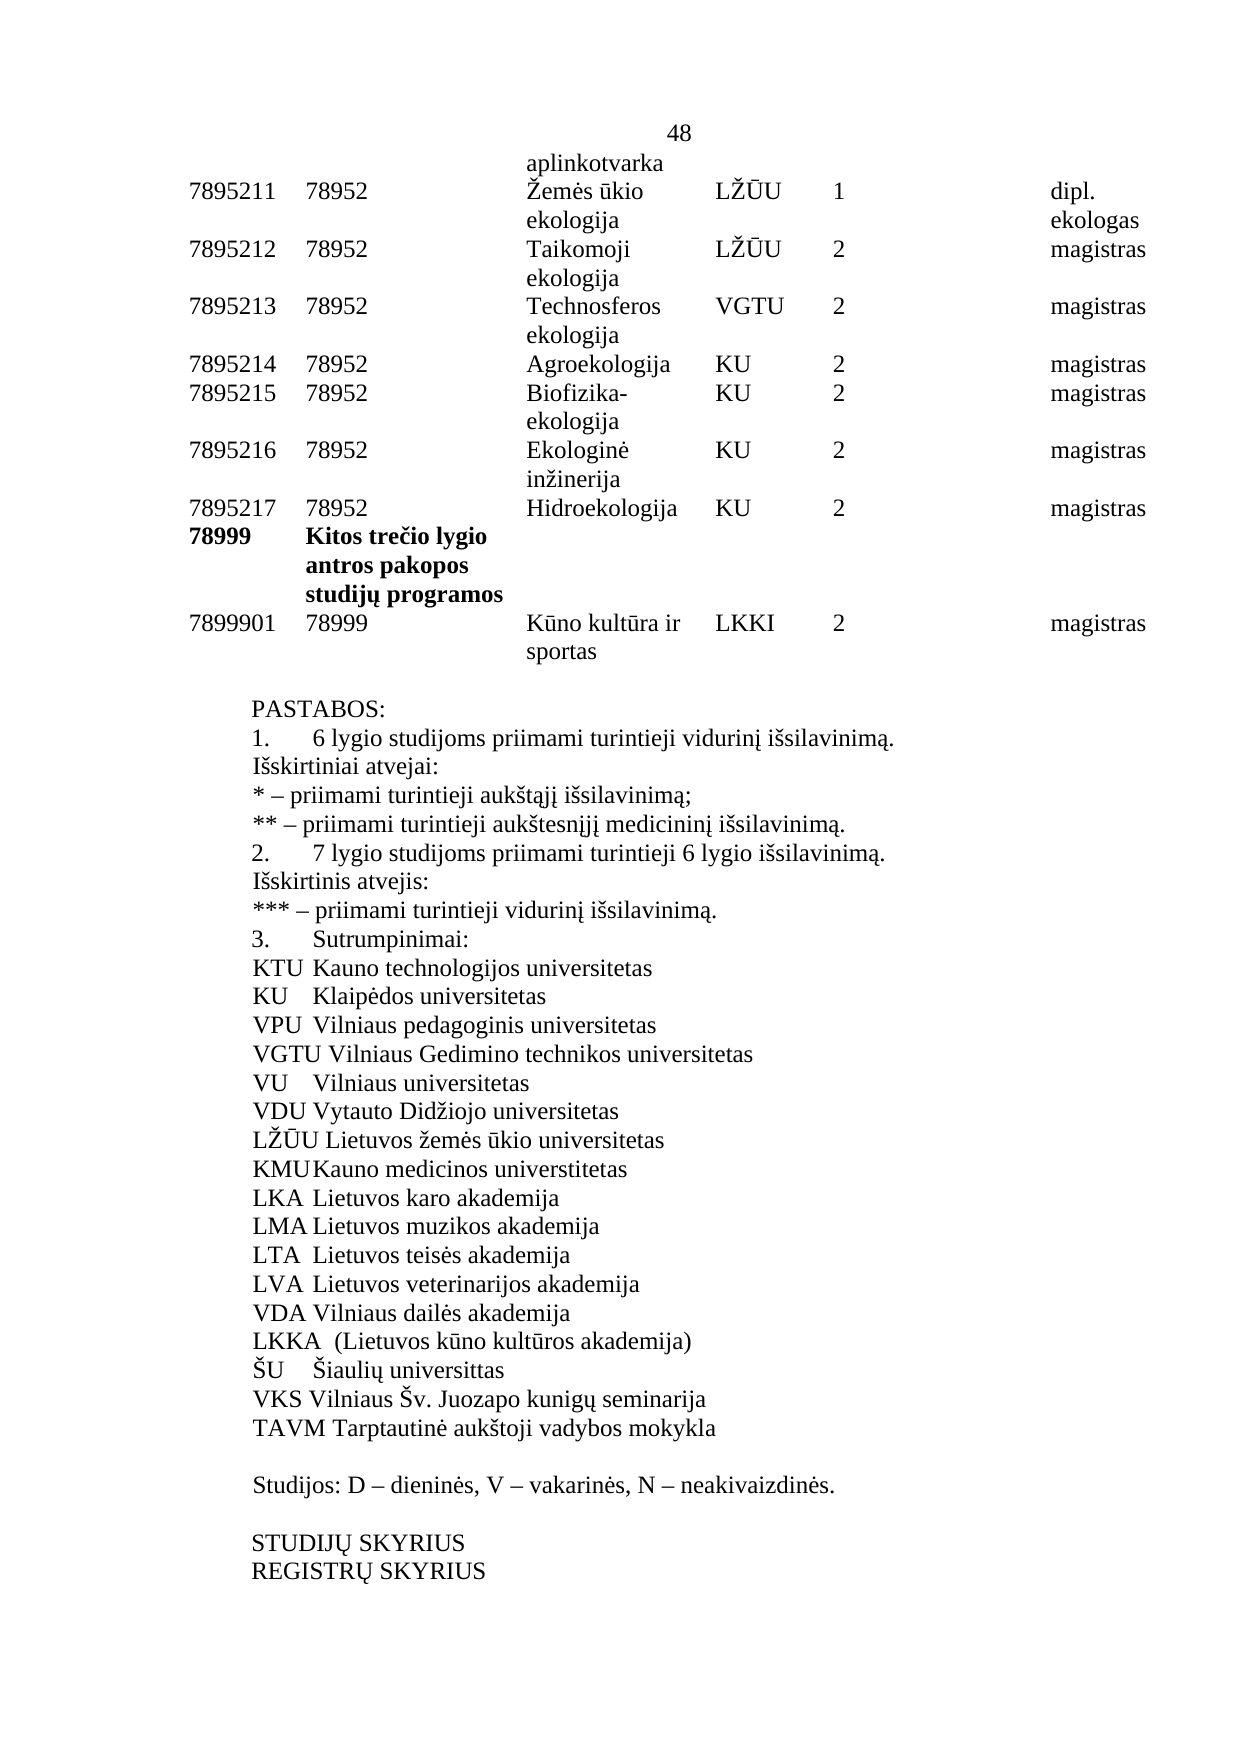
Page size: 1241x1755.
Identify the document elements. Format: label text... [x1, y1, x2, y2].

table_cell [1197, 435, 1202, 493]
table_cell Kūno kultūra ir sportas [515, 608, 704, 665]
table_cell 7895212 [177, 234, 294, 291]
table_cell [1197, 349, 1202, 378]
table_cell 2 [821, 608, 902, 665]
table_cell magistras [1039, 234, 1197, 291]
table_cell [1039, 521, 1197, 608]
table_cell 2 [821, 234, 902, 291]
text Studijų skyrius [177, 1528, 1181, 1556]
table_cell 7895216 [177, 435, 294, 493]
table_cell [515, 521, 704, 608]
table_cell [1197, 378, 1202, 435]
text Pastabos: [177, 694, 1181, 723]
table_cell dipl. ekologas [1039, 176, 1197, 234]
table_cell [1197, 234, 1202, 291]
table_cell [973, 349, 1039, 378]
text VDU Vytauto Didžiojo universitetas [177, 1096, 1181, 1125]
table_cell [902, 435, 973, 493]
table_cell LŽŪU [704, 176, 821, 234]
table_cell [1202, 234, 1207, 291]
table_cell [1202, 148, 1207, 176]
table_cell 78999 [294, 608, 515, 665]
table_cell [1197, 608, 1202, 665]
table_cell [1197, 521, 1202, 608]
table_cell [1197, 148, 1202, 176]
table_cell magistras [1039, 378, 1197, 435]
table_cell [704, 148, 821, 176]
text VKS Vilniaus Šv. Juozapo kunigų seminarija [177, 1384, 1181, 1413]
table_cell [973, 608, 1039, 665]
table_cell [973, 493, 1039, 521]
table_cell 7895215 [177, 378, 294, 435]
table_cell 2 [821, 435, 902, 493]
table_cell 7895211 [177, 176, 294, 234]
text KTU Kauno technologijos universitetas [177, 953, 1181, 981]
table_cell 7895214 [177, 349, 294, 378]
table_cell [704, 521, 821, 608]
table_cell [821, 148, 902, 176]
table_cell [177, 148, 294, 176]
table_cell 78952 [294, 435, 515, 493]
text LKKA (Lietuvos kūno kultūros akademija) [177, 1326, 1181, 1355]
table_cell [1202, 608, 1207, 665]
table_cell Taikomoji ekologija [515, 234, 704, 291]
text LŽŪU Lietuvos žemės ūkio universitetas [177, 1125, 1181, 1154]
table_cell Hidroekologija [515, 493, 704, 521]
text LVA Lietuvos veterinarijos akademija [177, 1269, 1181, 1298]
table_cell [973, 435, 1039, 493]
text Išskirtinis atvejis: [177, 866, 1181, 895]
table_cell Biofizika-ekologija [515, 378, 704, 435]
table_cell Kitos trečio lygio antros pakopos studijų programos [294, 521, 515, 608]
text 2. 7 lygio studijoms priimami turintieji 6 lygio išsilavinimą. [177, 838, 1181, 866]
table_cell [973, 148, 1039, 176]
table_cell 2 [821, 378, 902, 435]
text VPU Vilniaus pedagoginis universitetas [177, 1010, 1181, 1039]
table_cell aplinkotvarka [515, 148, 704, 176]
table_cell 78952 [294, 378, 515, 435]
table_cell KU [704, 435, 821, 493]
table_cell 7895217 [177, 493, 294, 521]
text VU Vilniaus universitetas [177, 1068, 1181, 1096]
table_cell magistras [1039, 608, 1197, 665]
text 3. Sutrumpinimai: [177, 924, 1181, 953]
text *** – priimami turintieji vidurinį išsilavinimą. [177, 895, 1181, 924]
table_cell KU [704, 493, 821, 521]
table_cell 7895213 [177, 291, 294, 349]
table_cell Agroekologija [515, 349, 704, 378]
table_cell 2 [821, 493, 902, 521]
text VGTU Vilniaus Gedimino technikos universitetas [177, 1039, 1181, 1068]
table_cell Žemės ūkio ekologija [515, 176, 704, 234]
text 1. 6 lygio studijoms priimami turintieji vidurinį išsilavinimą. [177, 723, 1181, 751]
table_cell [821, 521, 902, 608]
table_cell Ekologinė inžinerija [515, 435, 704, 493]
table_cell magistras [1039, 435, 1197, 493]
text KMU Kauno medicinos universtitetas [177, 1154, 1181, 1183]
table_cell [902, 349, 973, 378]
table_cell [1202, 291, 1207, 349]
text Studijos: D – dieninės, V – vakarinės, N – neakivaizdinės. [177, 1470, 1181, 1499]
table_cell 1 [821, 176, 902, 234]
table_cell 78952 [294, 291, 515, 349]
table_cell 78952 [294, 234, 515, 291]
text ŠU Šiaulių universittas [177, 1355, 1181, 1384]
table_cell LŽŪU [704, 234, 821, 291]
table_cell [902, 148, 973, 176]
table_cell [1202, 435, 1207, 493]
table_cell [1197, 176, 1202, 234]
table_cell 78952 [294, 176, 515, 234]
table_cell Technosferos ekologija [515, 291, 704, 349]
text ** – priimami turintieji aukštesnįjį medicininį išsilavinimą. [177, 809, 1181, 838]
text * – priimami turintieji aukštąjį išsilavinimą; [177, 780, 1181, 809]
text LMA Lietuvos muzikos akademija [177, 1211, 1181, 1240]
table_cell [902, 493, 973, 521]
table_cell 2 [821, 291, 902, 349]
text Išskirtiniai atvejai: [177, 751, 1181, 780]
table_cell [902, 291, 973, 349]
text KU Klaipėdos universitetas [177, 981, 1181, 1010]
text LTA Lietuvos teisės akademija [177, 1240, 1181, 1269]
table_cell VGTU [704, 291, 821, 349]
table_cell 2 [821, 349, 902, 378]
text TAVM Tarptautinė aukštoji vadybos mokykla [177, 1413, 1181, 1441]
table_cell [1202, 521, 1207, 608]
table_cell [902, 521, 973, 608]
table_cell 78952 [294, 349, 515, 378]
table_cell 78952 [294, 493, 515, 521]
text LKA Lietuvos karo akademija [177, 1183, 1181, 1211]
table_cell [973, 521, 1039, 608]
table_cell [294, 148, 515, 176]
table_cell magistras [1039, 349, 1197, 378]
table_cell [1202, 349, 1207, 378]
table_cell [973, 378, 1039, 435]
table_cell [973, 291, 1039, 349]
table_cell magistras [1039, 493, 1197, 521]
table_cell KU [704, 349, 821, 378]
table_cell [902, 608, 973, 665]
table_cell LKKI [704, 608, 821, 665]
table_cell [1202, 493, 1207, 521]
table_cell [1202, 176, 1207, 234]
table_cell [1197, 493, 1202, 521]
table_cell [973, 176, 1039, 234]
table_cell magistras [1039, 291, 1197, 349]
table_cell [1039, 148, 1197, 176]
text VDA Vilniaus dailės akademija [177, 1298, 1181, 1326]
table_cell [902, 234, 973, 291]
text Registrų skyrius [177, 1556, 1181, 1585]
table_cell 78999 [177, 521, 294, 608]
table_cell KU [704, 378, 821, 435]
table_cell [902, 378, 973, 435]
table_cell 7899901 [177, 608, 294, 665]
table_cell [1197, 291, 1202, 349]
table_cell [902, 176, 973, 234]
table_cell [1202, 378, 1207, 435]
table_cell [973, 234, 1039, 291]
